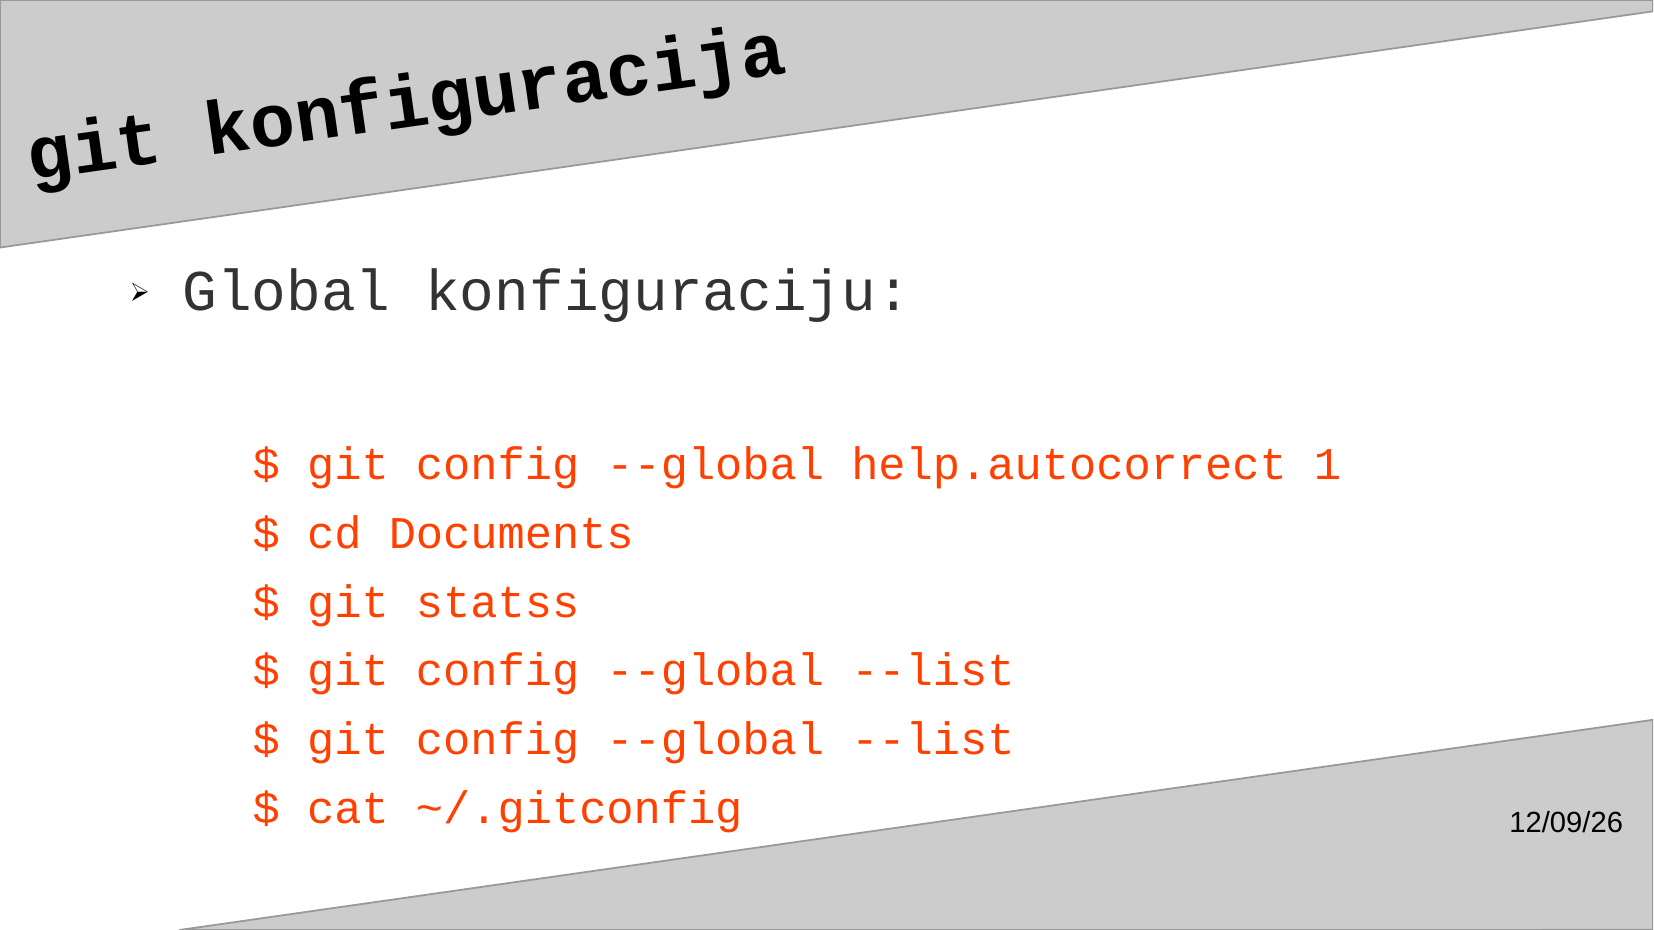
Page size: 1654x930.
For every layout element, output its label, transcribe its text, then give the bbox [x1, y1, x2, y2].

list Global konfiguraciju: $ git config --global help.autocorrect 1 $ cd Documents $ git statss $ git config --global --list $ git config --global --list $ cat ~/.gitconfig [112, 262, 1493, 840]
title git konfiguracija [16, 0, 1501, 239]
